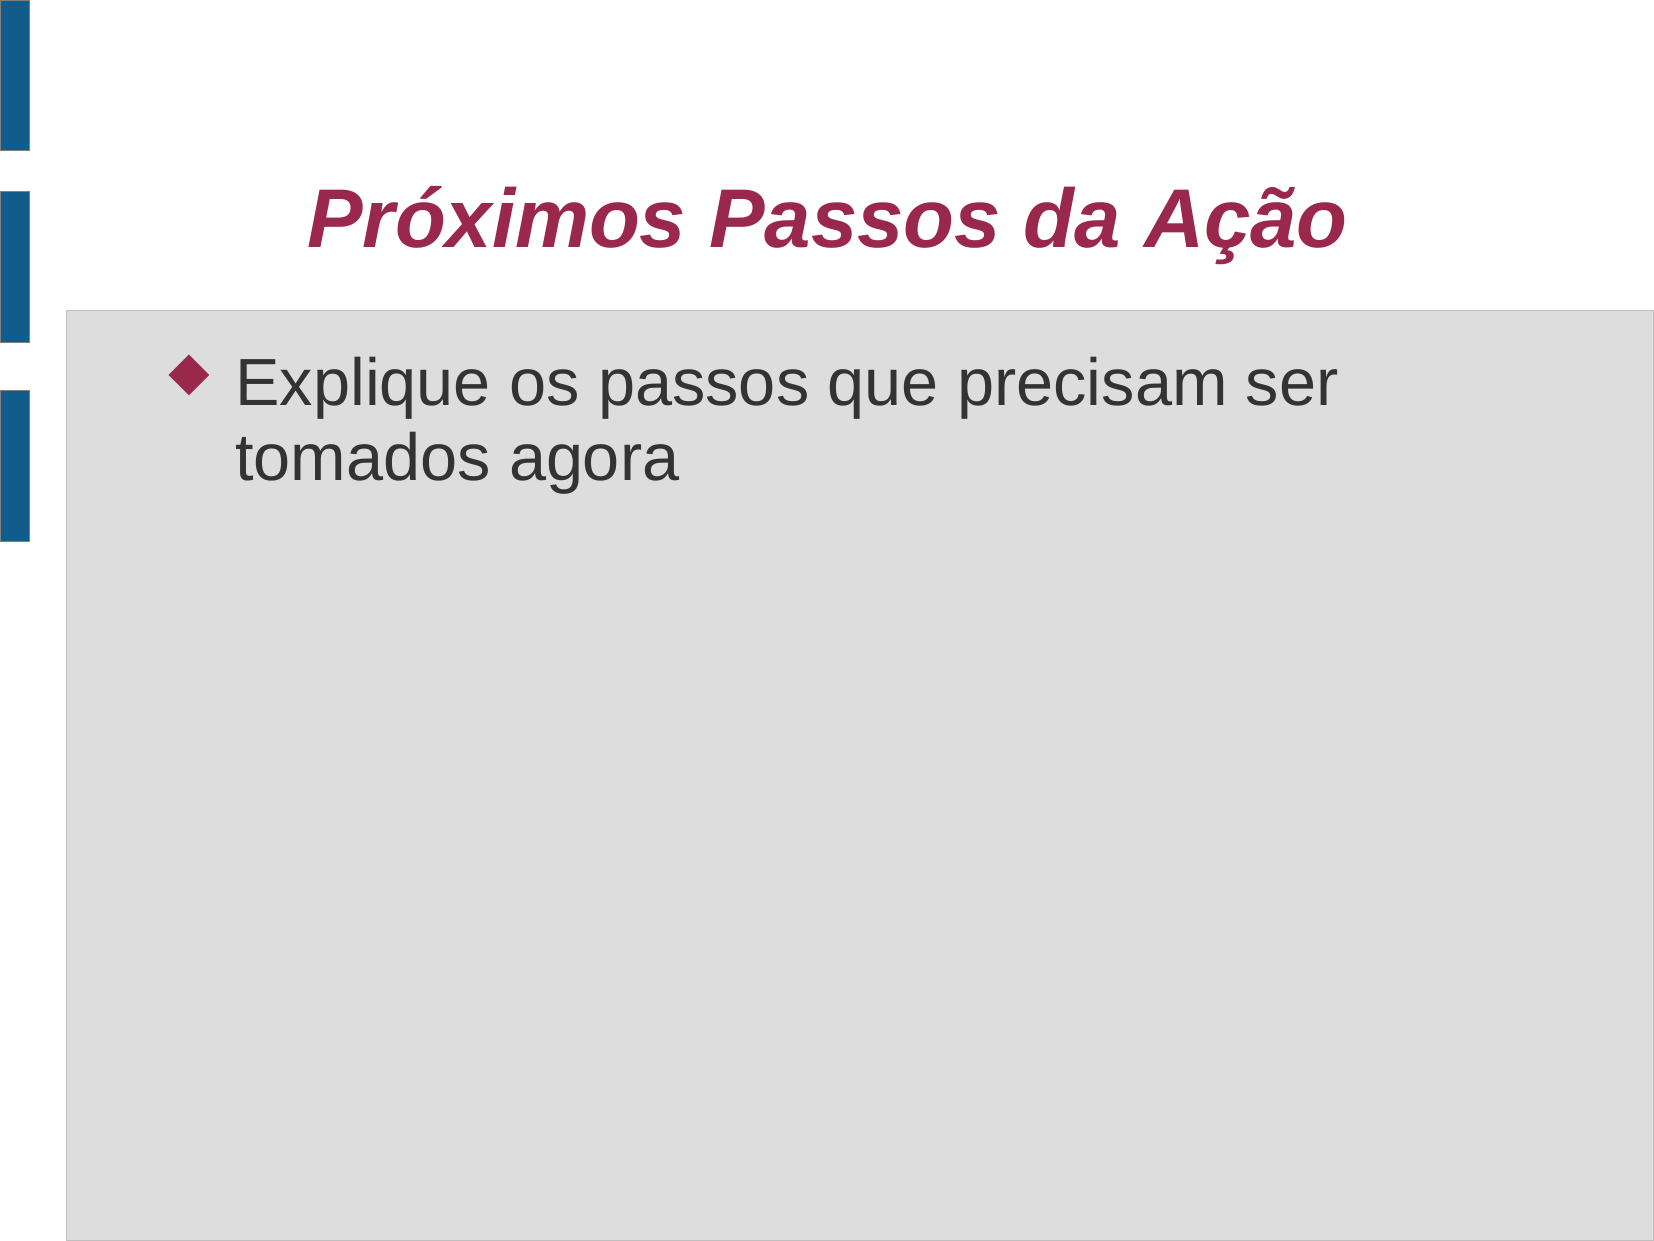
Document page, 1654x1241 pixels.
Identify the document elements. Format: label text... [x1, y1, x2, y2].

title Próximos Passos da Ação [121, 114, 1534, 322]
list Explique os passos que precisam ser tomados agora [152, 344, 1534, 1127]
